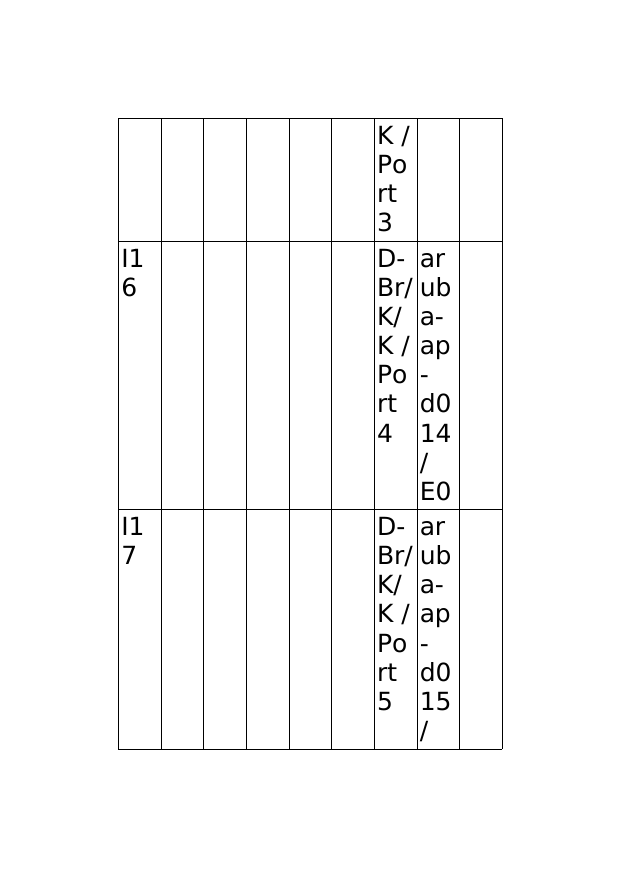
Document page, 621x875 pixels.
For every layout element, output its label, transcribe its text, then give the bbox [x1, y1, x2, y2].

table_cell [460, 242, 502, 509]
table_cell [119, 119, 161, 241]
table_cell [290, 242, 331, 509]
table_cell [247, 242, 289, 509]
table_cell [162, 242, 203, 509]
table_cell [204, 242, 246, 509]
table_cell I16 [119, 242, 161, 509]
table_cell [290, 119, 331, 241]
table_cell [162, 510, 203, 748]
table_cell [204, 119, 246, 241]
table_cell D-Br/K/K / Port 4 [375, 242, 417, 509]
table_cell [247, 510, 289, 748]
table_cell [332, 242, 374, 509]
table_cell [460, 119, 502, 241]
table_cell [204, 510, 246, 748]
table_cell [332, 510, 374, 748]
table_cell [418, 119, 459, 241]
table_cell I17 [119, 510, 161, 748]
table_cell [332, 119, 374, 241]
table_cell aruba-ap-d014 / E0 [418, 242, 459, 509]
table_cell D-Br/K/K / Port 5 [375, 510, 417, 748]
table_cell aruba-ap-d015 / [418, 510, 459, 748]
table_cell [162, 119, 203, 241]
table_cell [247, 119, 289, 241]
table_cell [460, 510, 502, 748]
table_cell [290, 510, 331, 748]
table_cell K / Port 3 [375, 119, 417, 241]
